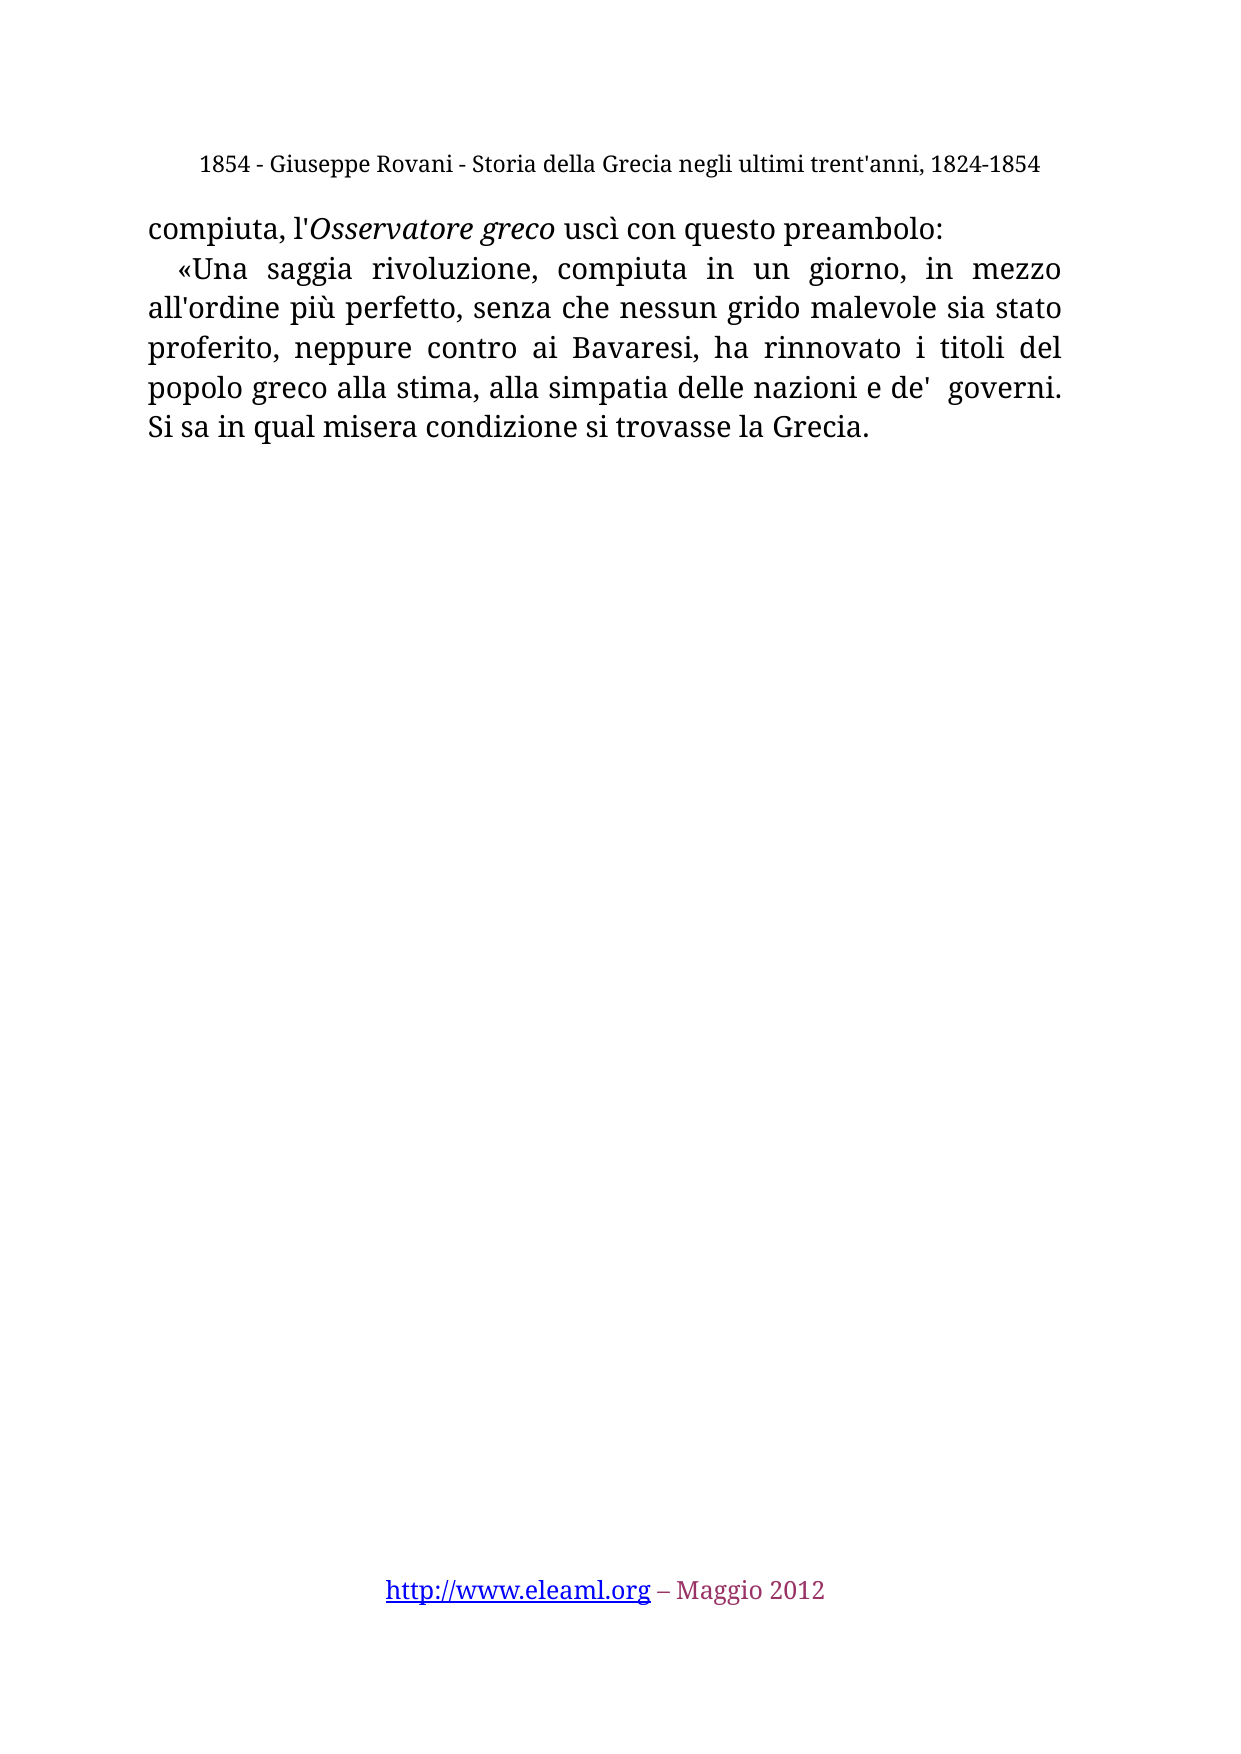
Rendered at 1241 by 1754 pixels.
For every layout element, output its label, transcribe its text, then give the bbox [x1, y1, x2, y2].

text «Una saggia rivoluzione, compiuta in un giorno, in mezzo all'ordine più perfetto, senza che nessun grido malevole sia stato proferito, neppure contro ai Bavaresi, ha rinnovato i titoli del popolo greco alla stima, alla simpatia delle nazioni e de' governi. Si sa in qual misera condizione si trovasse la Grecia. [148, 248, 1063, 446]
text compiuta, l'Osservatore greco uscì con questo preambolo: [148, 208, 1063, 248]
